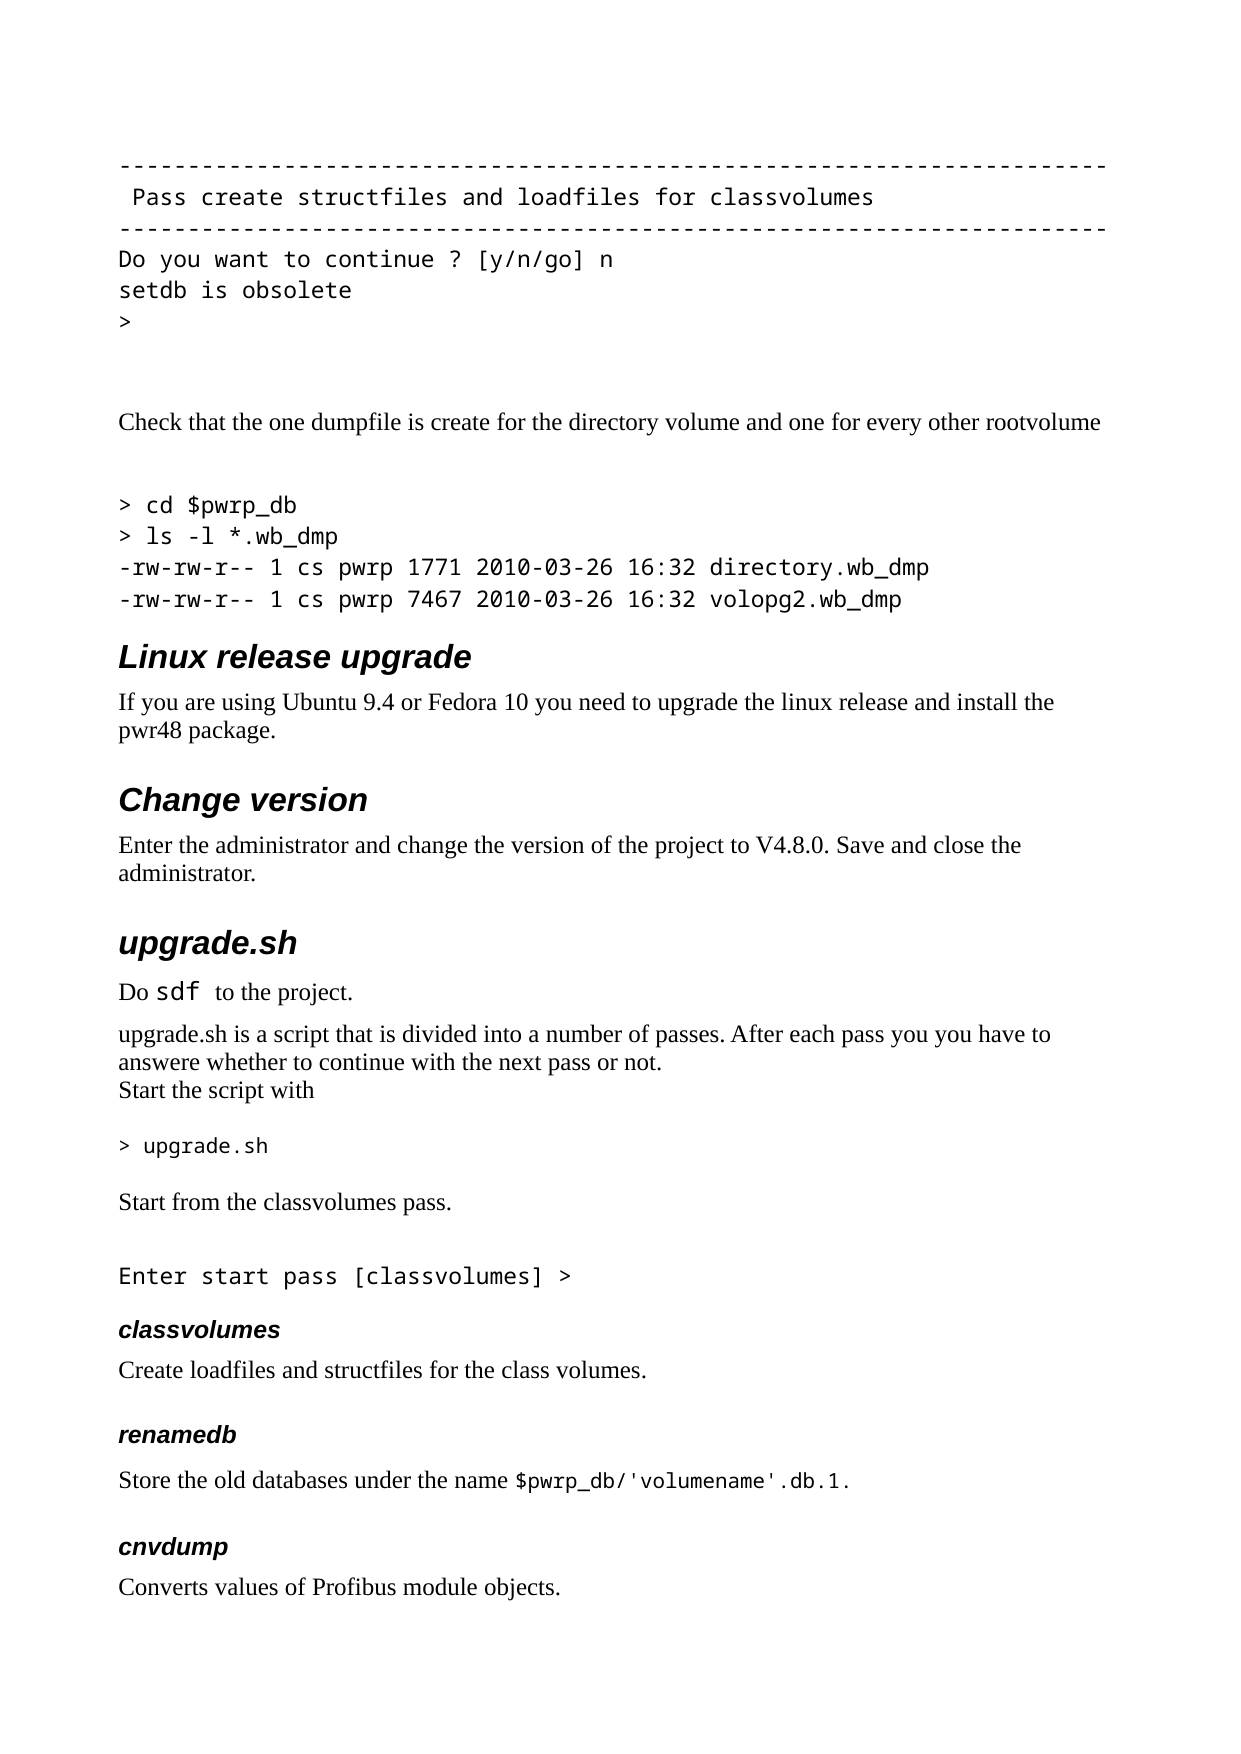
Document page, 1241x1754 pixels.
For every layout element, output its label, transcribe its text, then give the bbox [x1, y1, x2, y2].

subtitle Linux release upgrade [118, 639, 1122, 676]
text If you are using Ubuntu 9.4 or Fedora 10 you need to upgrade the linux release and install the pwr48 package. [118, 688, 1122, 744]
subtitle renamedb [118, 1421, 1122, 1449]
text -rw-rw-r-- 1 cs pwrp 1771 2010-03-26 16:32 directory.wb_dmp [118, 551, 1122, 582]
text > cd $pwrp_db [118, 489, 1122, 520]
text Converts values of Profibus module objects. [118, 1573, 1122, 1601]
text Check that the one dumpfile is create for the directory volume and one for every other rootvolume [118, 408, 1122, 436]
text Enter the administrator and change the version of the project to V4.8.0. Save and close the administrator. [118, 831, 1122, 887]
subtitle upgrade.sh [118, 924, 1122, 961]
text Pass create structfiles and loadfiles for classvolumes [118, 181, 1122, 212]
text ------------------------------------------------------------------------ [118, 212, 1122, 243]
text Store the old databases under the name $pwrp_db/'volumename'.db.1. [118, 1462, 1122, 1496]
text -rw-rw-r-- 1 cs pwrp 7467 2010-03-26 16:32 volopg2.wb_dmp [118, 582, 1122, 614]
text Enter start pass [classvolumes] > [118, 1260, 1122, 1291]
text Do you want to continue ? [y/n/go] n [118, 243, 1122, 274]
text Do sdf to the project. [118, 974, 1122, 1008]
text setdb is obsolete [118, 274, 1122, 306]
subtitle classvolumes [118, 1316, 1122, 1344]
text > ls -l *.wb_dmp [118, 520, 1122, 551]
text Start the script with [118, 1076, 1122, 1104]
subtitle Change version [118, 781, 1122, 819]
subtitle cnvdump [118, 1533, 1122, 1561]
text > upgrade.sh [118, 1131, 1122, 1160]
text upgrade.sh is a script that is divided into a number of passes. After each pass you you have to answere whether to continue with the next pass or not. [118, 1021, 1122, 1076]
text > [118, 306, 1122, 337]
text ------------------------------------------------------------------------ [118, 149, 1122, 181]
text Start from the classvolumes pass. [118, 1188, 1122, 1216]
text Create loadfiles and structfiles for the class volumes. [118, 1356, 1122, 1384]
